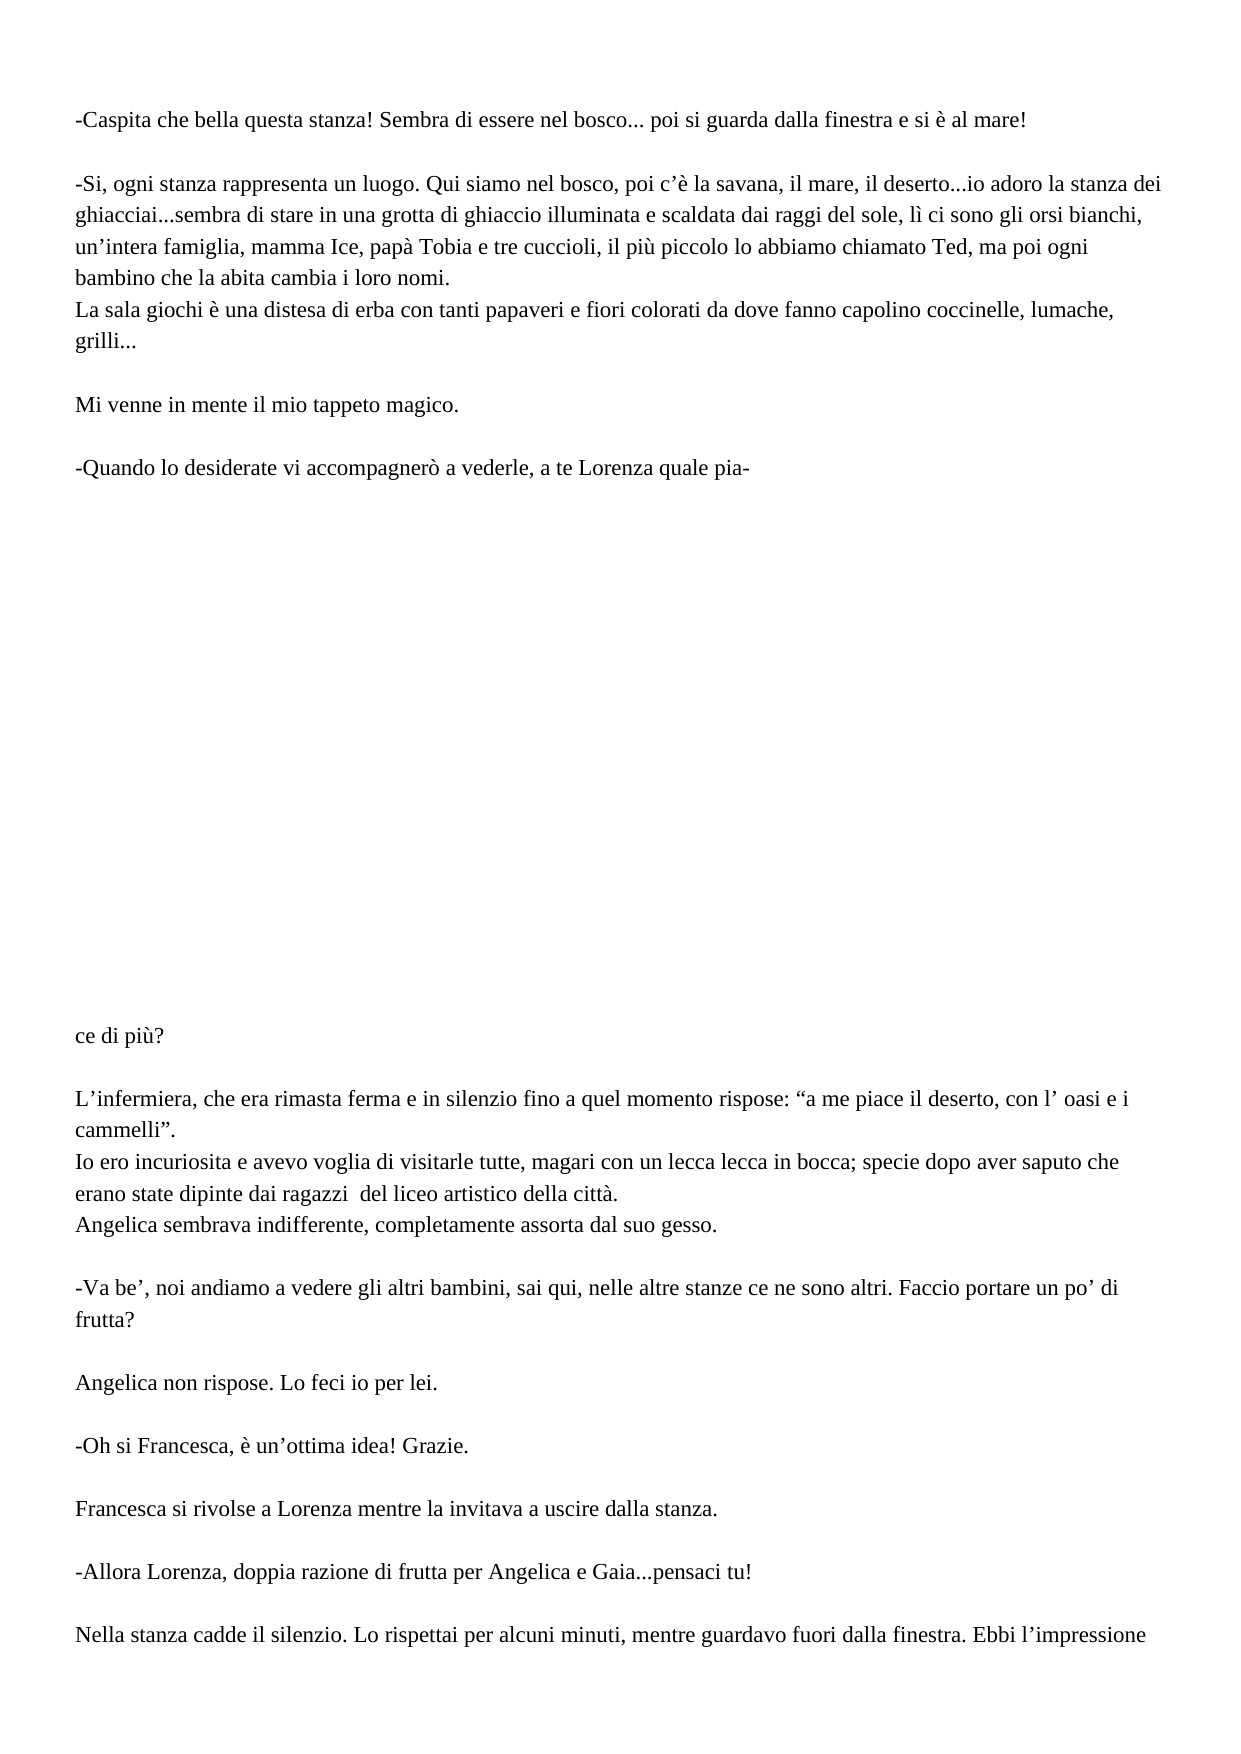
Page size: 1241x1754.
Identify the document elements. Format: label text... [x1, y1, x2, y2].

text -Va be’, noi andiamo a vedere gli altri bambini, sai qui, nelle altre stanze ce ne sono altri. Faccio portare un po’ di frutta? [75, 1274, 1165, 1332]
text Angelica sembrava indifferente, completamente assorta dal suo gesso. [75, 1211, 1165, 1238]
text L’infermiera, che era rimasta ferma e in silenzio fino a quel momento rispose: “a me piace il deserto, con l’ oasi e i cammelli”. [75, 1085, 1165, 1143]
text -Caspita che bella questa stanza! Sembra di essere nel bosco... poi si guarda dalla finestra e si è al mare! [75, 107, 1165, 133]
text Angelica non rispose. Lo feci io per lei. [75, 1369, 1165, 1395]
text La sala giochi è una distesa di erba con tanti papaveri e fiori colorati da dove fanno capolino coccinelle, lumache, grilli... [75, 296, 1165, 354]
text ce di più? [75, 1022, 1165, 1048]
text -Si, ogni stanza rappresenta un luogo. Qui siamo nel bosco, poi c’è la savana, il mare, il deserto...io adoro la stanza dei ghiacciai...sembra di stare in una grotta di ghiaccio illuminata e scaldata dai raggi del sole, lì ci sono gli orsi bianchi, un’intera famiglia, mamma Ice, papà Tobia e tre cuccioli, il più piccolo lo abbiamo chiamato Ted, ma poi ogni bambino che la abita cambia i loro nomi. [75, 170, 1165, 291]
text -Oh si Francesca, è un’ottima idea! Grazie. [75, 1432, 1165, 1458]
text Nella stanza cadde il silenzio. Lo rispettai per alcuni minuti, mentre guardavo fuori dalla finestra. Ebbi l’impressione [75, 1622, 1165, 1648]
text Io ero incuriosita e avevo voglia di visitarle tutte, magari con un lecca lecca in bocca; specie dopo aver saputo che erano state dipinte dai ragazzi del liceo artistico della città. [75, 1148, 1165, 1206]
text -Quando lo desiderate vi accompagnerò a vederle, a te Lorenza quale pia- [75, 454, 1165, 480]
text Francesca si rivolse a Lorenza mentre la invitava a uscire dalla stanza. [75, 1495, 1165, 1522]
text -Allora Lorenza, doppia razione di frutta per Angelica e Gaia...pensaci tu! [75, 1558, 1165, 1585]
text Mi venne in mente il mio tappeto magico. [75, 391, 1165, 417]
